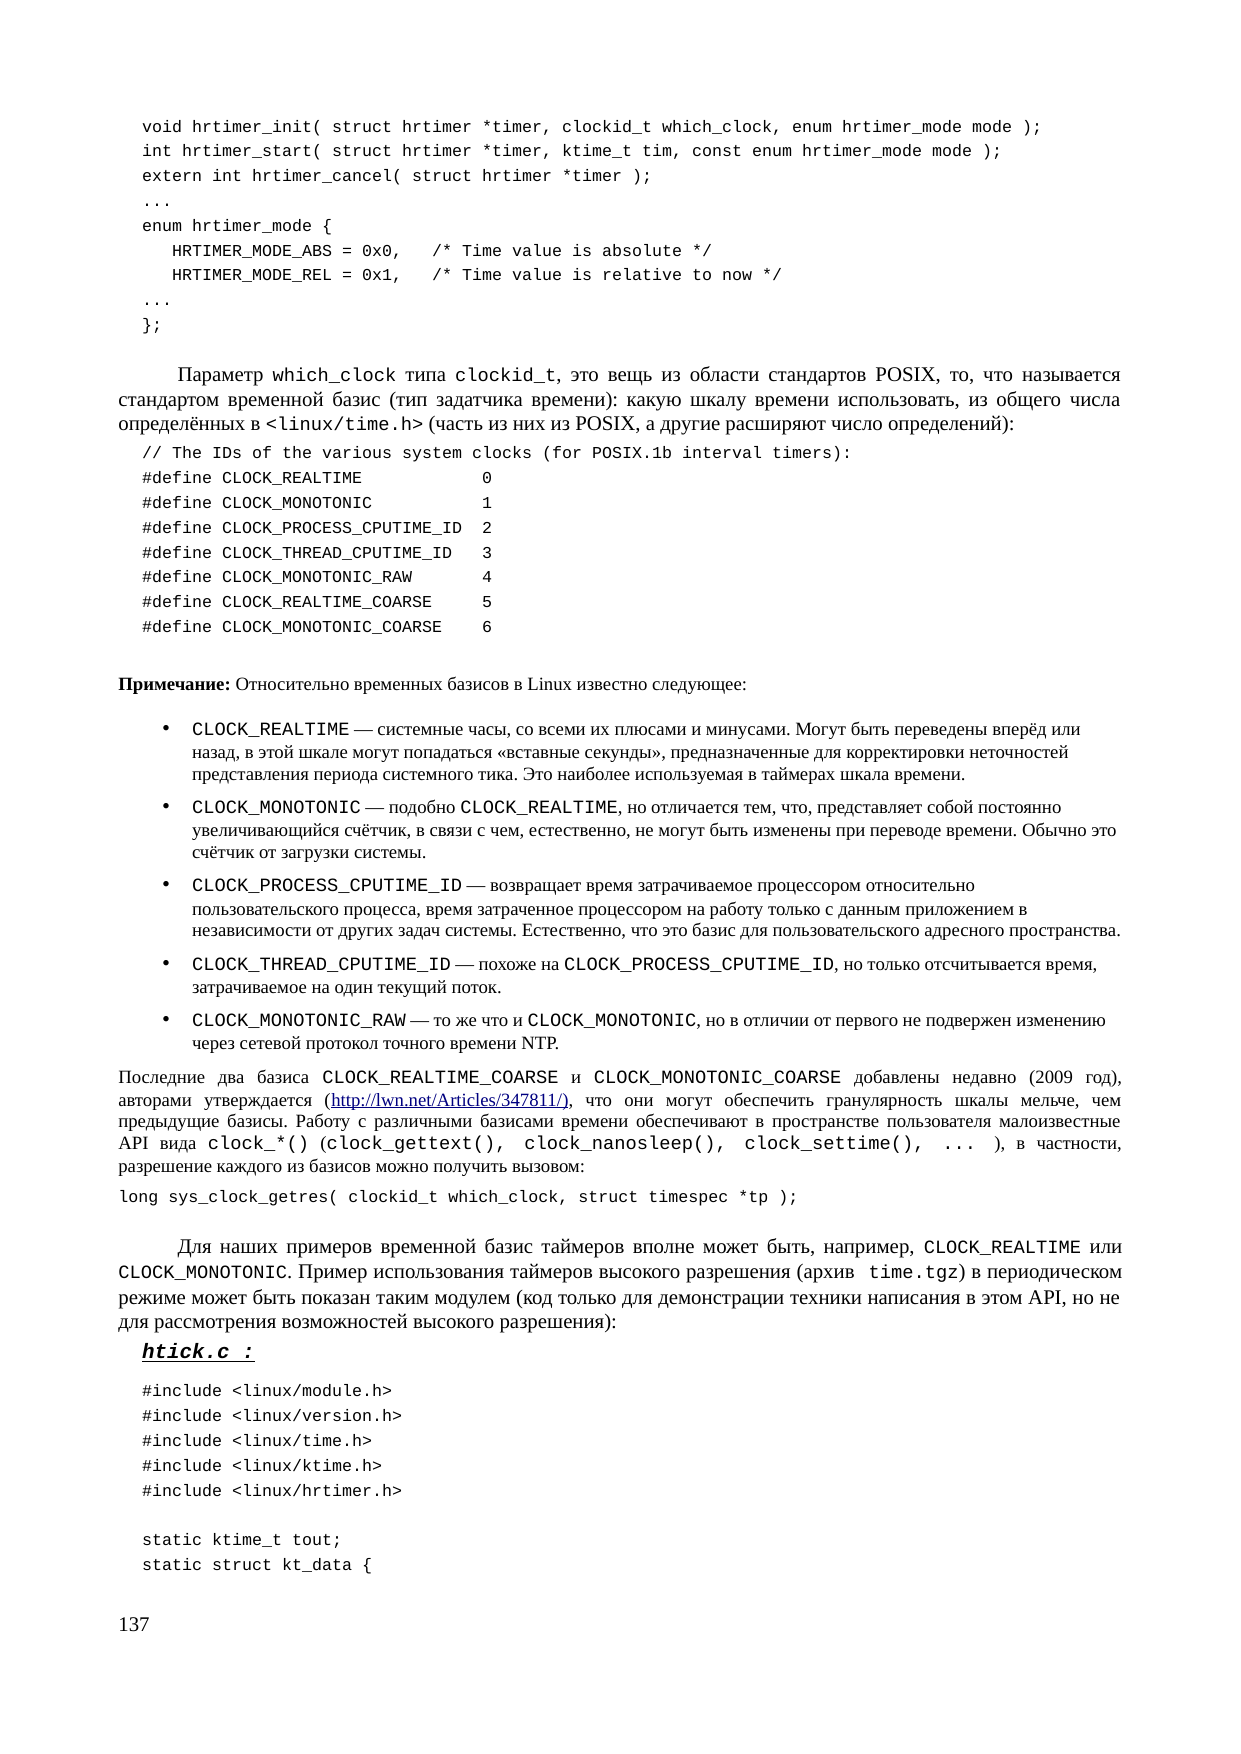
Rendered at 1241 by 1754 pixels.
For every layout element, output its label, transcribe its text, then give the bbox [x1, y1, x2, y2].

text #define CLOCK_REALTIME_COARSE 5 [142, 594, 1122, 613]
text #define CLOCK_MONOTONIC_RAW 4 [142, 569, 1122, 588]
list CLOCK_MONOTONIC_RAW — то же что и CLOCK_MONOTONIC, но в отличии от первого не подвержен изменению через сетевой протокол точного времени NTP. [162, 1009, 1122, 1054]
text htick.c : [142, 1342, 1122, 1365]
list CLOCK_PROCESS_CPUTIME_ID — возвращает время затрачиваемое процессором относительно пользовательского процесса, время затраченное процессором на работу только с данным приложением в независимости от других задач системы. Естественно, что это базис для пользовательского адресного пространства. [162, 874, 1122, 941]
text long sys_clock_getres( clockid_t which_clock, struct timespec *tp ); [118, 1188, 1122, 1207]
text #include <linux/hrtimer.h> [142, 1482, 1122, 1501]
text #include <linux/ktime.h> [142, 1457, 1122, 1476]
text // The IDs of the various system clocks (for POSIX.1b interval timers): [142, 445, 1122, 464]
list CLOCK_MONOTONIC — подобно CLOCK_REALTIME, но отличается тем, что, представляет собой постоянно увеличивающийся счётчик, в связи с чем, естественно, не могут быть изменены при переводе времени. Обычно это счётчик от загрузки системы. [162, 796, 1122, 862]
list CLOCK_REALTIME — системные часы, со всеми их плюсами и минусами. Могут быть переведены вперёд или назад, в этой шкале могут попадаться «вставные секунды», предназначенные для корректировки неточностей представления периода системного тика. Это наиболее используемая в таймерах шкала времени. [162, 718, 1122, 784]
text Параметр which_clock типа clockid_t, это вещь из области стандартов POSIX, то, что называется стандартом временной базис (тип задатчика времени): какую шкалу времени использовать, из общего числа определённых в <linux/time.h> (часть из них из POSIX, а другие расширяют число определений): [118, 362, 1122, 436]
text HRTIMER_MODE_ABS = 0x0, /* Time value is absolute */ [142, 242, 1122, 261]
text enum hrtimer_mode { [142, 217, 1122, 236]
text Примечание: Относительно временных базисов в Linux известно следующее: [118, 673, 1122, 694]
list CLOCK_THREAD_CPUTIME_ID — похоже на CLOCK_PROCESS_CPUTIME_ID, но только отсчитывается время, затрачиваемое на один текущий поток. [162, 952, 1122, 997]
text #include <linux/module.h> [142, 1383, 1122, 1402]
text ... [142, 192, 1122, 211]
text Последние два базиса CLOCK_REALTIME_COARSE и CLOCK_MONOTONIC_COARSE добавлены недавно (2009 год), авторами утверждается (http://lwn.net/Articles/347811/), что они могут обеспечить гранулярность шкалы мельче, чем предыдущие базисы. Работу с различными базисами времени обеспечивают в пространстве пользователя малоизвестные API вида clock_*() (clock_gettext(), clock_nanosleep(), clock_settime(), ... ), в частности, разрешение каждого из базисов можно получить вызовом: [118, 1066, 1122, 1176]
text int hrtimer_start( struct hrtimer *timer, ktime_t tim, const enum hrtimer_mode mode ); [142, 143, 1122, 162]
text HRTIMER_MODE_REL = 0x1, /* Time value is relative to now */ [142, 267, 1122, 286]
text #define CLOCK_PROCESS_CPUTIME_ID 2 [142, 519, 1122, 538]
text static struct kt_data { [142, 1556, 1122, 1575]
text #define CLOCK_REALTIME 0 [142, 470, 1122, 489]
text #define CLOCK_THREAD_CPUTIME_ID 3 [142, 544, 1122, 563]
text #include <linux/time.h> [142, 1432, 1122, 1451]
text Для наших примеров временной базис таймеров вполне может быть, например, CLOCK_REALTIME или CLOCK_MONOTONIC. Пример использования таймеров высокого разрешения (архив time.tgz) в периодическом режиме может быть показан таким модулем (код только для демонстрации техники написания в этом API, но не для рассмотрения возможностей высокого разрешения): [118, 1234, 1122, 1333]
text ... [142, 292, 1122, 311]
text void hrtimer_init( struct hrtimer *timer, clockid_t which_clock, enum hrtimer_mode mode ); [142, 118, 1122, 137]
text static ktime_t tout; [142, 1532, 1122, 1551]
text }; [142, 316, 1122, 335]
text #include <linux/version.h> [142, 1408, 1122, 1427]
text #define CLOCK_MONOTONIC 1 [142, 494, 1122, 513]
text #define CLOCK_MONOTONIC_COARSE 6 [142, 618, 1122, 637]
text extern int hrtimer_cancel( struct hrtimer *timer ); [142, 168, 1122, 187]
